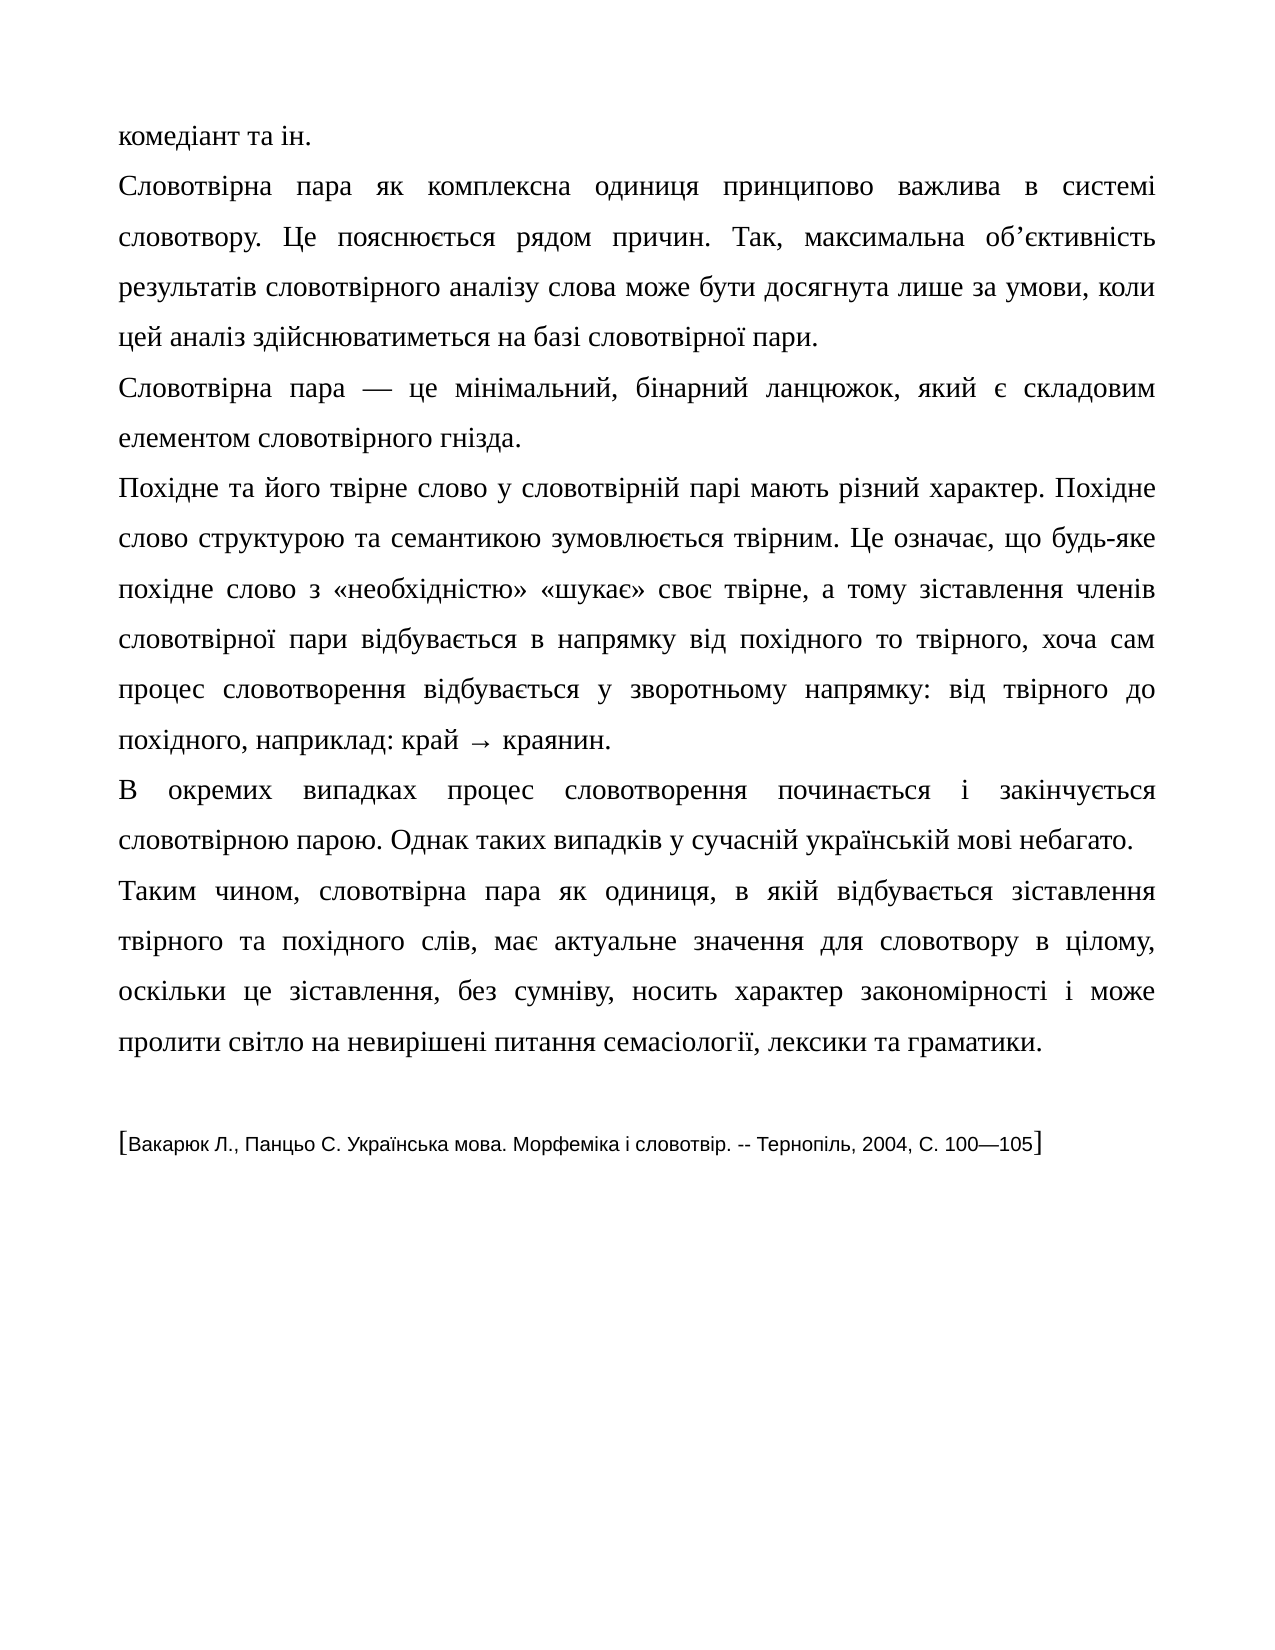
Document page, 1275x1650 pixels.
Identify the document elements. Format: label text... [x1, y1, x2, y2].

text Похідне та його твірне слово у словотвірній парі мають різний характер. Похідне слово структурою та семантикою зумовлюється твірним. Це означає, що будь-яке похідне слово з «необхідністю» «шукає» своє твірне, а тому зіставлення членів словотвірної пари відбувається в напрямку від похідного то твірного, хоча сам процес словотворення відбувається у зворотньому напрямку: від твірного до похідного, наприклад: край → краянин. [118, 470, 1157, 755]
text [Вакарюк Л., Панцьо С. Українська мова. Морфеміка і словотвір. -- Тернопіль, 2004, C. 100—105] [118, 1124, 1157, 1158]
text комедіант та ін. [118, 118, 1157, 152]
text Словотвірна пара як комплексна одиниця принципово важлива в системі словотвору. Це пояснюється рядом причин. Так, максимальна об’єктивність результатів словотвірного аналізу слова може бути досягнута лише за умови, коли цей аналіз здійснюватиметься на базі словотвірної пари. [118, 168, 1157, 353]
text Таким чином, словотвірна пара як одиниця, в якій відбувається зіставлення твірного та похідного слів, має актуальне значення для словотвору в цілому, оскільки це зіставлення, без сумніву, носить характер закономірності і може пролити світло на невирішені питання семасіології, лексики та граматики. [118, 873, 1157, 1057]
text Словотвірна пара — це мінімальний, бінарний ланцюжок, який є складовим елементом словотвірного гнізда. [118, 370, 1157, 453]
text В окремих випадках процес словотворення починається і закінчується словотвірною парою. Однак таких випадків у сучасній українській мові небагато. [118, 772, 1157, 856]
